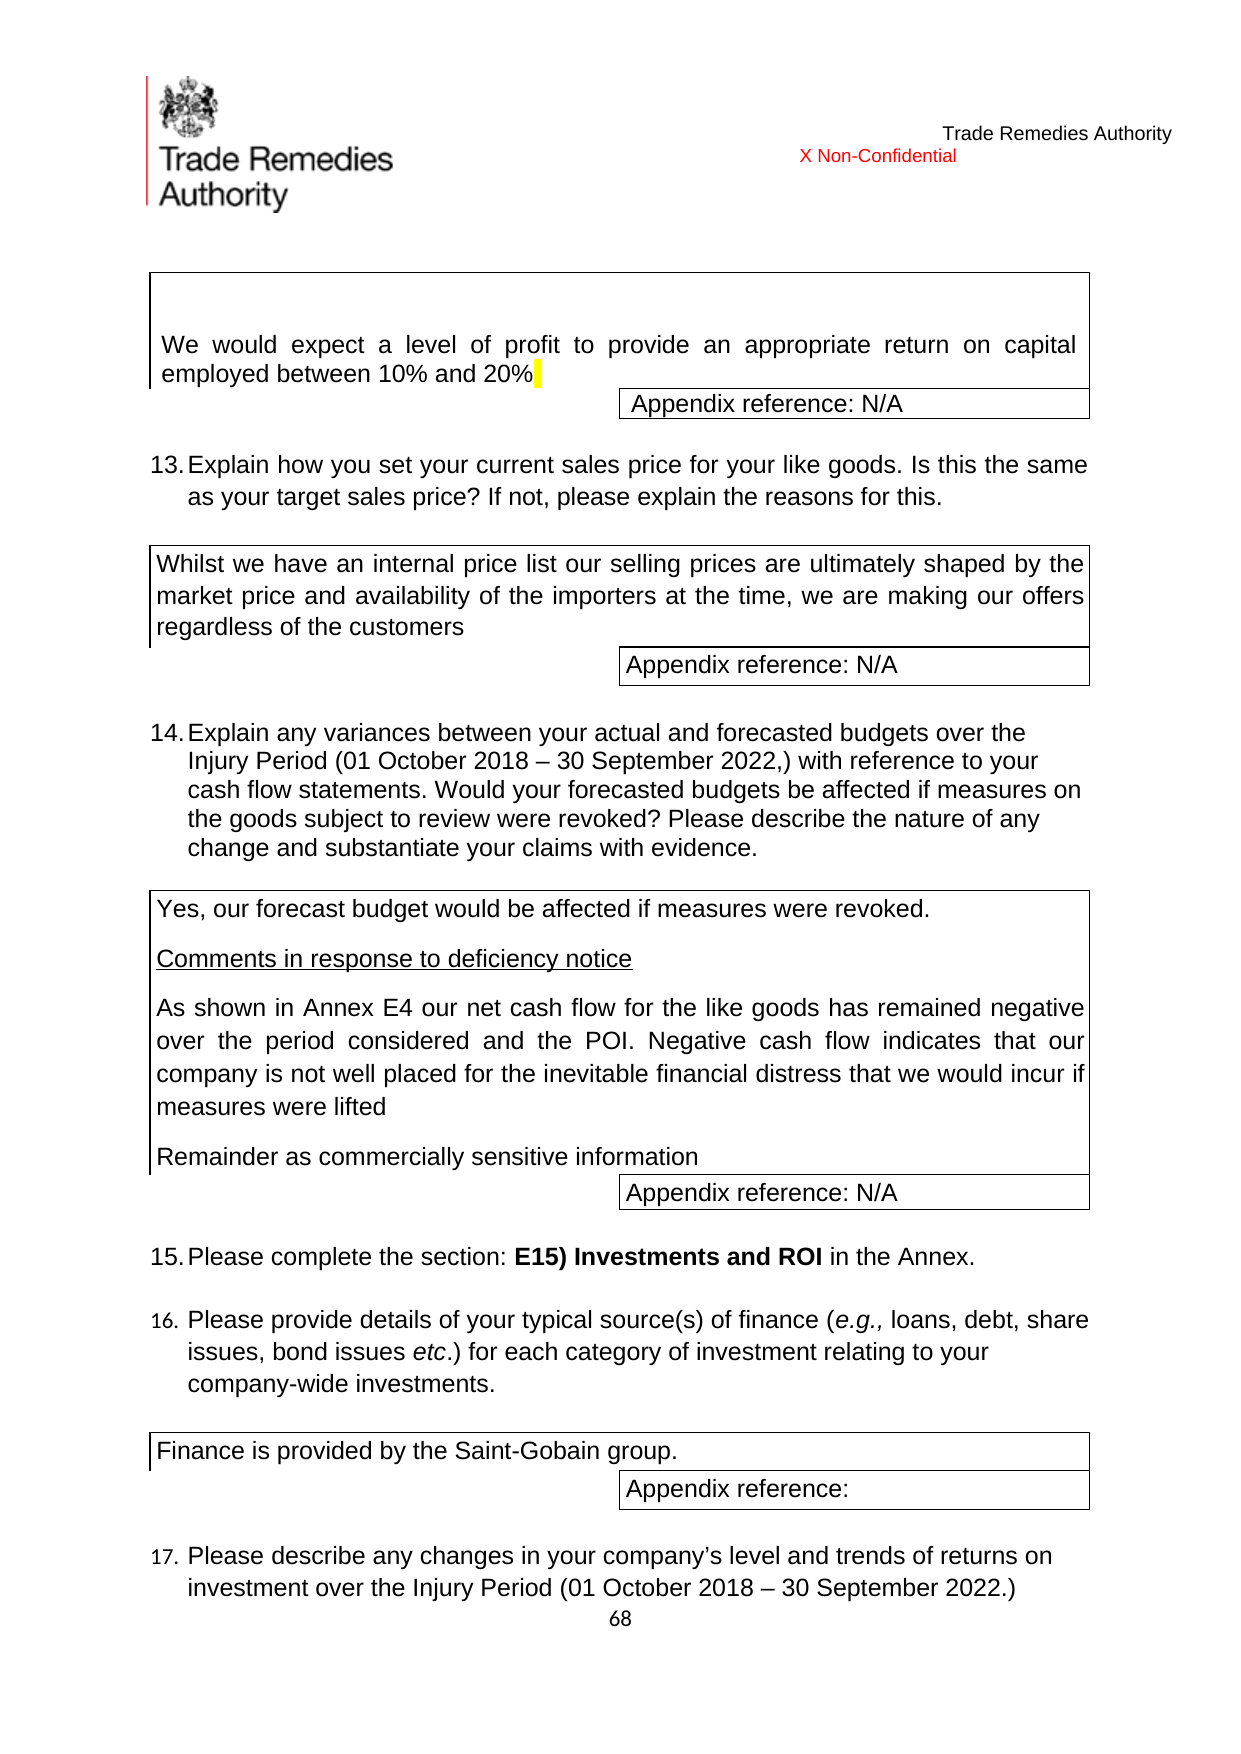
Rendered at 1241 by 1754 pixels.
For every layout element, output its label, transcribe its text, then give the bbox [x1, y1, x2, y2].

table_cell Appendix reference: N/A [620, 648, 1089, 685]
list Please provide details of your typical source(s) of finance (e.g., loans, debt, share issues, bond issues etc.) for each category of investment relating to your company-wide investments. [150, 1305, 1090, 1397]
table_header Whilst we have an internal price list our selling prices are ultimately shaped by the market price and availability of the importers at the time, we are making our offers regardless of the customers [151, 546, 1089, 646]
table_cell [150, 648, 619, 685]
table_cell Appendix reference: [620, 1471, 1089, 1508]
table_header Finance is provided by the Saint-Gobain group. [151, 1433, 1089, 1470]
table_header We would expect a level of profit to provide an appropriate return on capital employed between 10% and 20% [151, 273, 1089, 388]
table_cell Appendix reference: N/A [620, 1175, 1089, 1209]
table_cell Appendix reference: N/A [620, 389, 1089, 418]
list Please describe any changes in your company’s level and trends of returns on investment over the Injury Period (01 October 2018 – 30 September 2022.) [150, 1541, 1090, 1602]
table_cell [150, 1175, 619, 1209]
list Explain any variances between your actual and forecasted budgets over the Injury Period (01 October 2018 – 30 September 2022,) with reference to your cash flow statements. Would your forecasted budgets be affected if measures on the goods subject to review were revoked? Please describe the nature of any change and substantiate your claims with evidence. [150, 717, 1090, 861]
list Please complete the section: E15) Investments and ROI in the Annex. [150, 1242, 1090, 1271]
table_cell [150, 1471, 619, 1508]
list Explain how you set your current sales price for your like goods. Is this the same as your target sales price? If not, please explain the reasons for this. [150, 450, 1090, 511]
table_cell [150, 389, 619, 418]
table_header Yes, our forecast budget would be affected if measures were revoked. Comments in response to deficiency notice As shown in Annex E4 our net cash flow for the like goods has remained negative over the period considered and the POI. Negative cash flow indicates that our company is not well placed for the inevitable financial distress that we would incur if measures were lifted Remainder as commercially sensitive information [151, 891, 1089, 1174]
